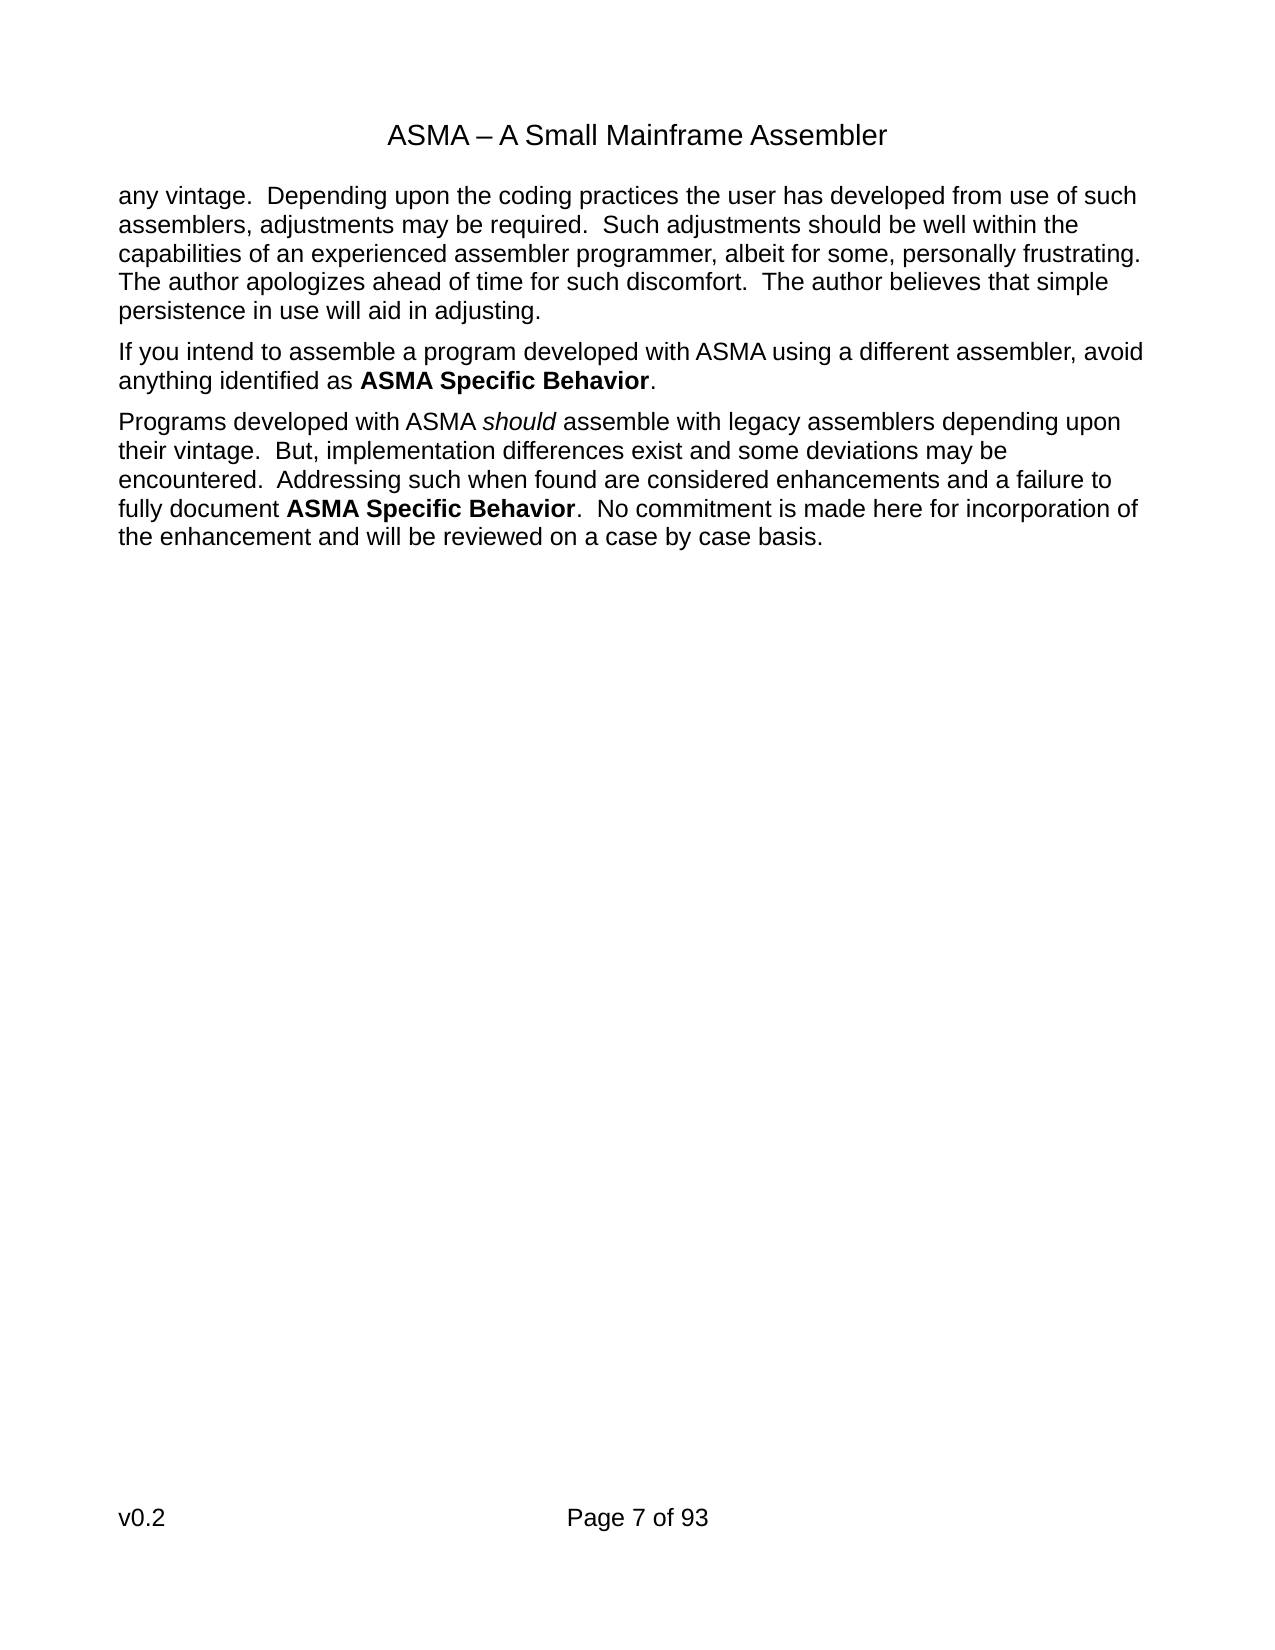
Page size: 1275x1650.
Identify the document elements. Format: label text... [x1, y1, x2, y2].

text Programs developed with ASMA should assemble with legacy assemblers depending upon their vintage. But, implementation differences exist and some deviations may be encountered. Addressing such when found are considered enhancements and a failure to fully document ASMA Specific Behavior. No commitment is made here for incorporation of the enhancement and will be reviewed on a case by case basis. [118, 407, 1157, 551]
text If you intend to assemble a program developed with ASMA using a different assembler, avoid anything identified as ASMA Specific Behavior. [118, 337, 1157, 395]
text any vintage. Depending upon the coding practices the user has developed from use of such assemblers, adjustments may be required. Such adjustments should be well within the capabilities of an experienced assembler programmer, albeit for some, personally frustrating. The author apologizes ahead of time for such discomfort. The author believes that simple persistence in use will aid in adjusting. [118, 181, 1157, 325]
